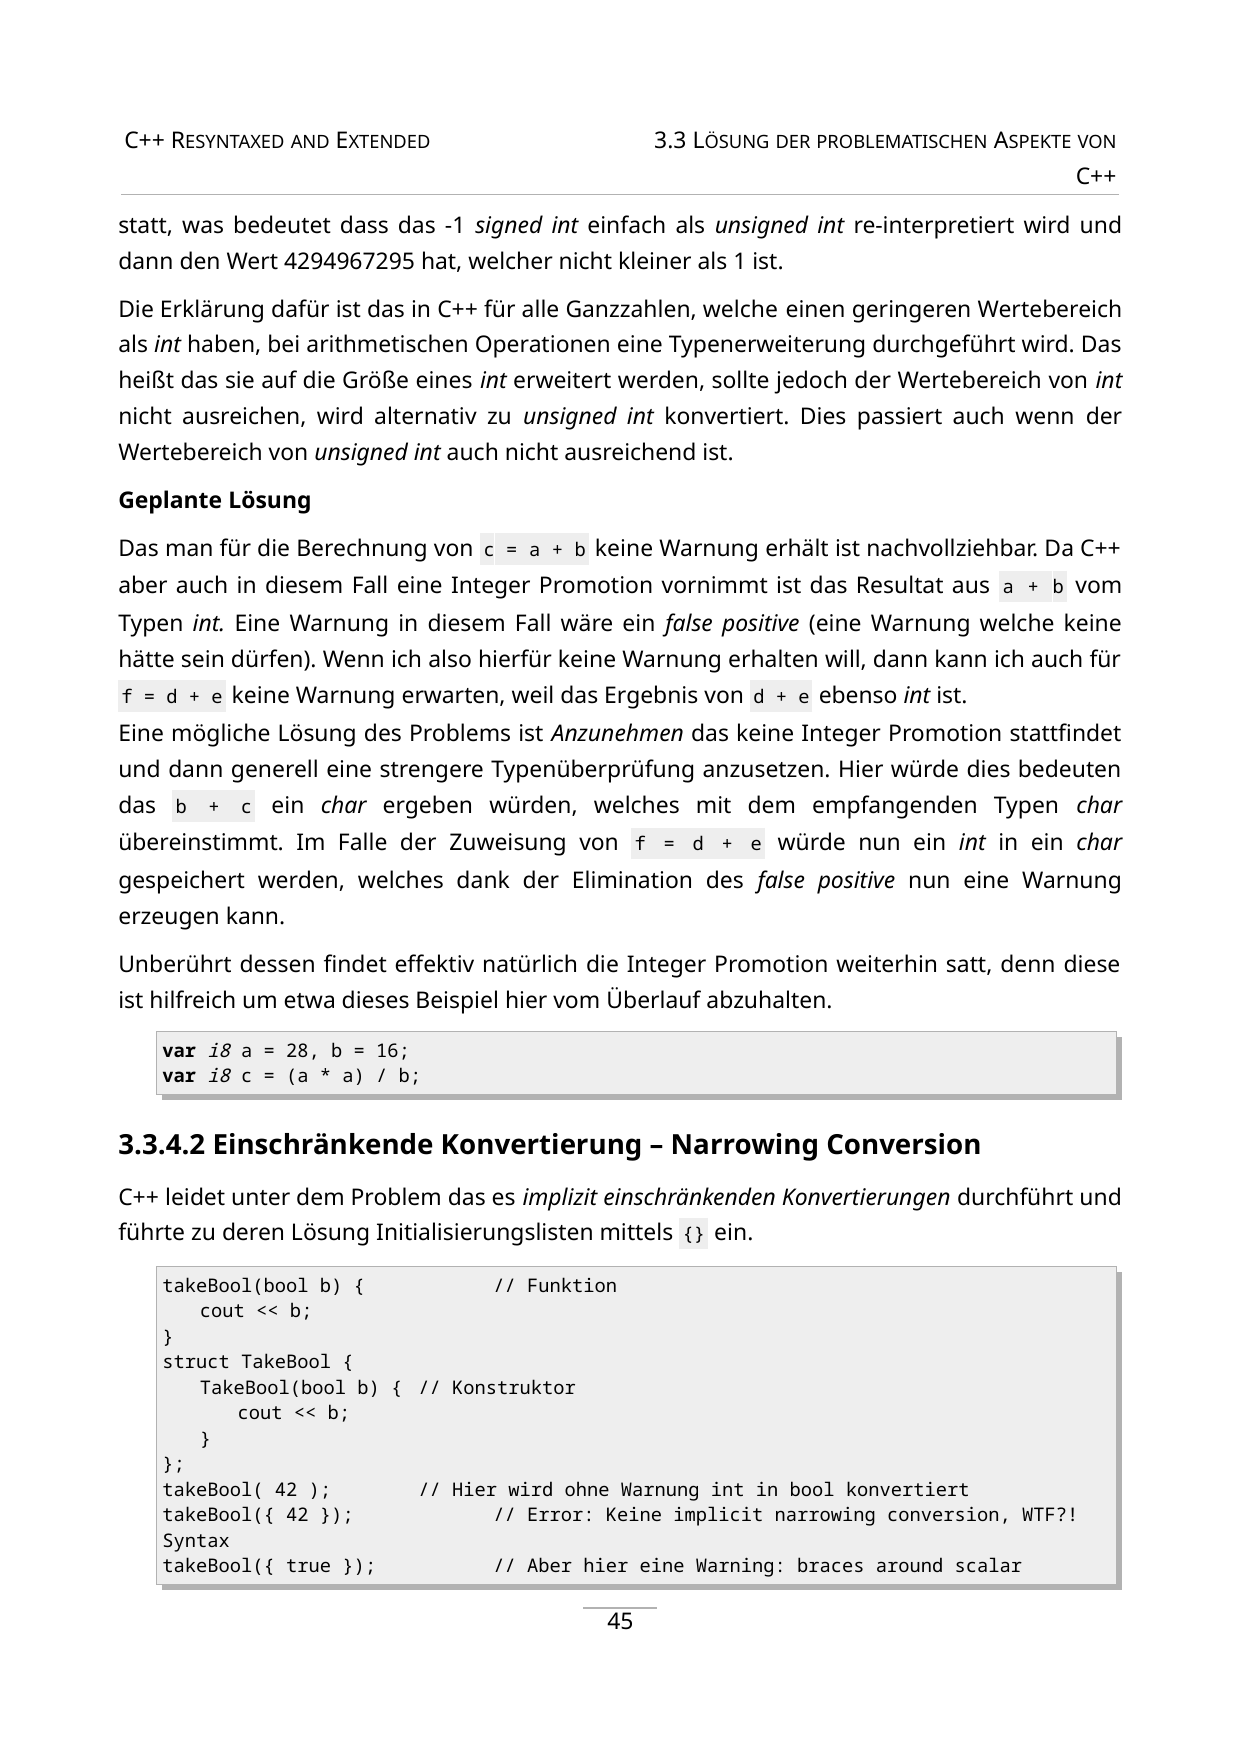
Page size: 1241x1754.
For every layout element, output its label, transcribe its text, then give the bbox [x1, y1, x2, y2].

text Unberührt dessen findet effektiv natürlich die Integer Promotion weiterhin satt, denn diese ist hilfreich um etwa dieses Beispiel hier vom Überlauf abzuhalten. [118, 948, 1122, 1015]
text Das man für die Berechnung von c = a + b keine Warnung erhält ist nachvollziehbar. Da C++ aber auch in diesem Fall eine Integer Promotion vornimmt ist das Resultat aus a + b vom Typen int. Eine Warnung in diesem Fall wäre ein false positive (eine Warnung welche keine hätte sein dürfen). Wenn ich also hierfür keine Warnung erhalten will, dann kann ich auch für f = d + e keine Warnung erwarten, weil das Ergebnis von d + e ebenso int ist. Eine mögliche Lösung des Problems ist Anzunehmen das keine Integer Promotion stattfindet und dann generell eine strengere Typenüberprüfung anzusetzen. Hier würde dies bedeuten das b + c ein char ergeben würden, welches mit dem empfangenden Typen char übereinstimmt. Im Falle der Zuweisung von f = d + e würde nun ein int in ein char gespeichert werden, welches dank der Elimination des false positive nun eine Warnung erzeugen kann. [118, 532, 1122, 931]
text Geplante Lösung [118, 484, 1122, 515]
text Die Erklärung dafür ist das in C++ für alle Ganzzahlen, welche einen geringeren Wertebereich als int haben, bei arithmetischen Operationen eine Typenerweiterung durchgeführt wird. Das heißt das sie auf die Größe eines int erweitert werden, sollte jedoch der Wertebereich von int nicht ausreichen, wird alternativ zu unsigned int konvertiert. Dies passiert auch wenn der Wertebereich von unsigned int auch nicht ausreichend ist. [118, 292, 1122, 467]
text C++ leidet unter dem Problem das es implizit einschränkenden Konvertierungen durchführt und führte zu deren Lösung Initialisierungslisten mittels {} ein. [118, 1180, 1122, 1249]
text takeBool(bool b) { // Funktion cout << b; } struct TakeBool { TakeBool(bool b) { // Konstruktor cout << b; } }; takeBool( 42 ); // Hier wird ohne Warnung int in bool konvertiert takeBool({ 42 }); // Error: Keine implicit narrowing conversion, WTF?! Syntax takeBool({ true }); // Aber hier eine Warning: braces around scalar [157, 1267, 1116, 1584]
text statt, was bedeutet dass das -1 signed int einfach als unsigned int re-interpretiert wird und dann den Wert 4294967295 hat, welcher nicht kleiner als 1 ist. [118, 209, 1122, 276]
subtitle Einschränkende Konvertierung – Narrowing Conversion [118, 1124, 1122, 1162]
text var i8 a = 28, b = 16; var i8 c = (a * a) / b; [157, 1032, 1116, 1094]
